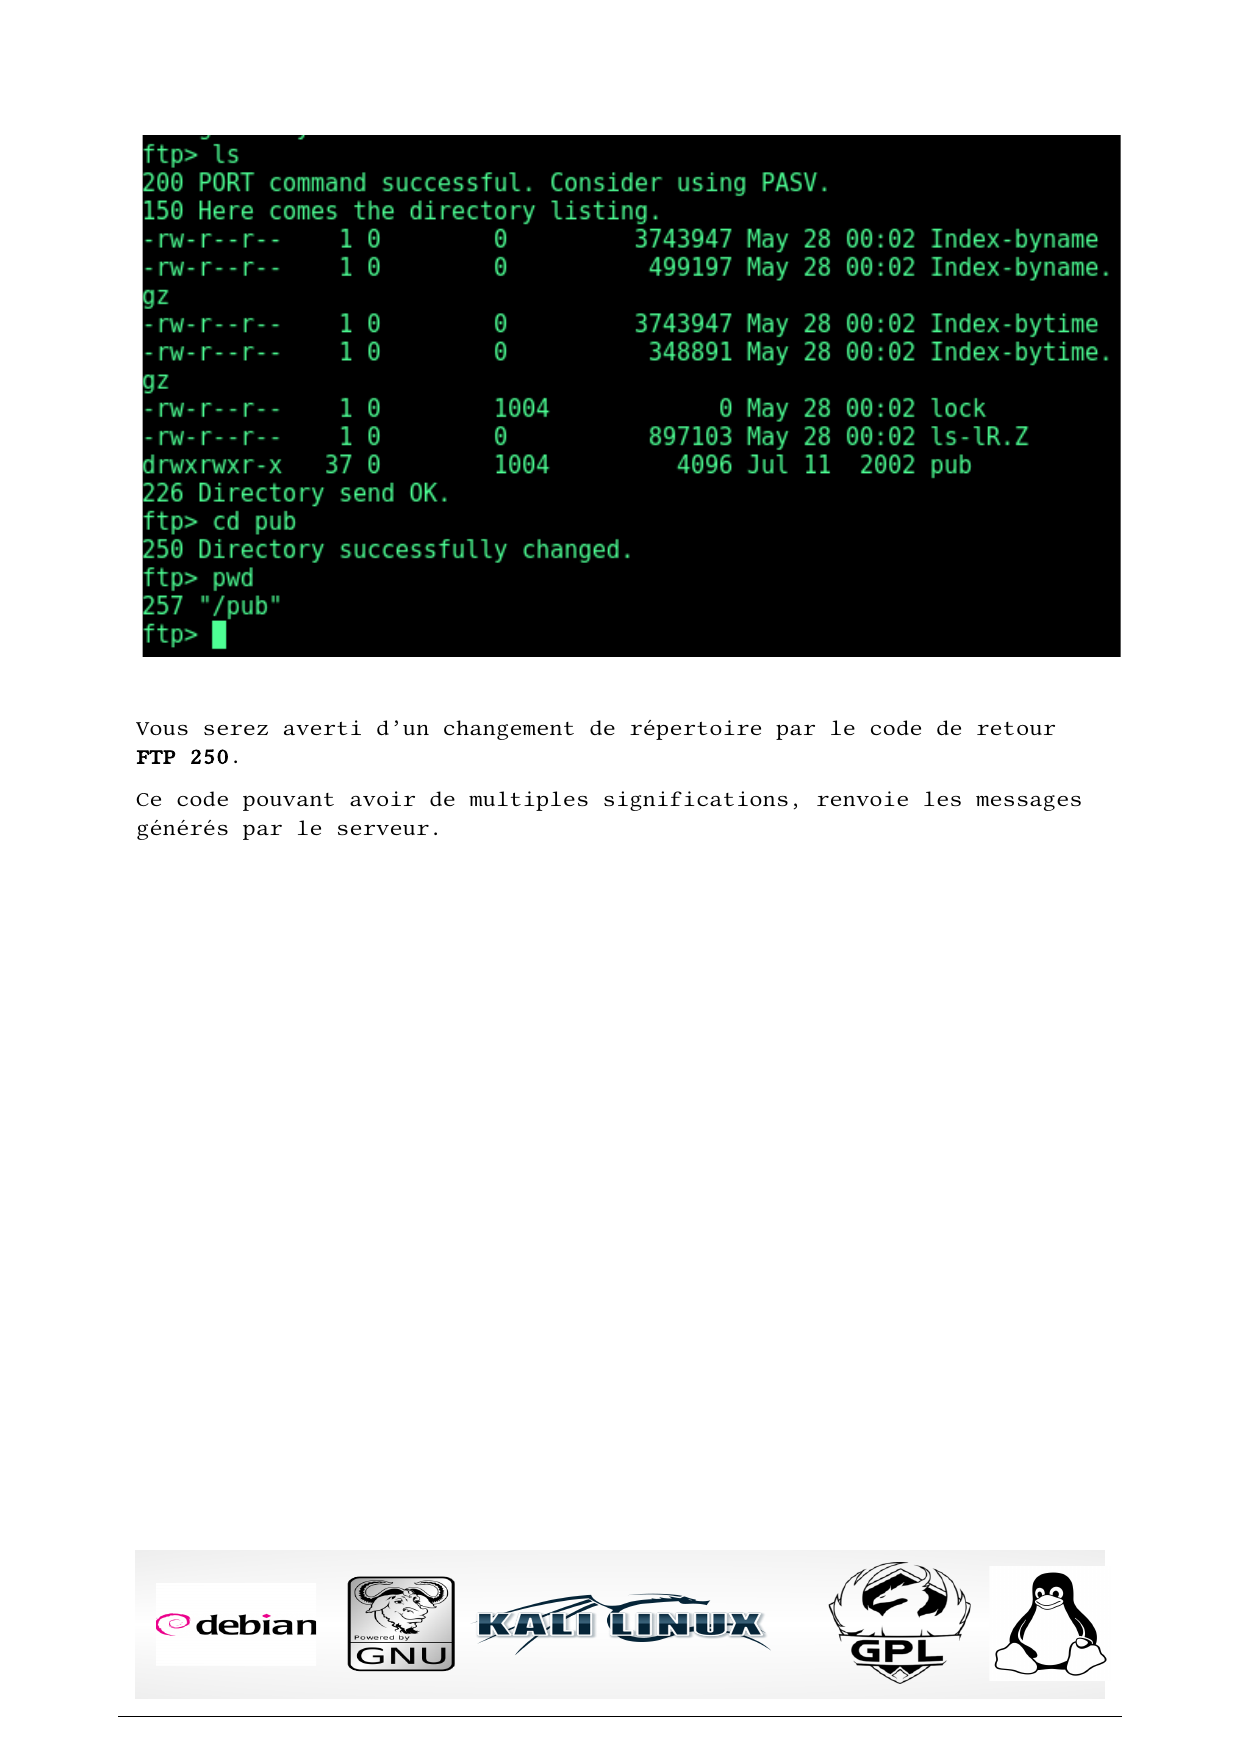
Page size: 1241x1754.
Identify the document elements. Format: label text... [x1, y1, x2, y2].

picture [156, 1583, 317, 1666]
text Vous serez averti d’un changement de répertoire par le code de retour FTP 250. [136, 716, 1104, 768]
picture [142, 135, 1121, 657]
picture [989, 1566, 1112, 1681]
text Ce code pouvant avoir de multiples significations, renvoie les messages générés par le serveur. [136, 788, 1104, 840]
picture [341, 1573, 782, 1674]
picture [828, 1562, 971, 1684]
